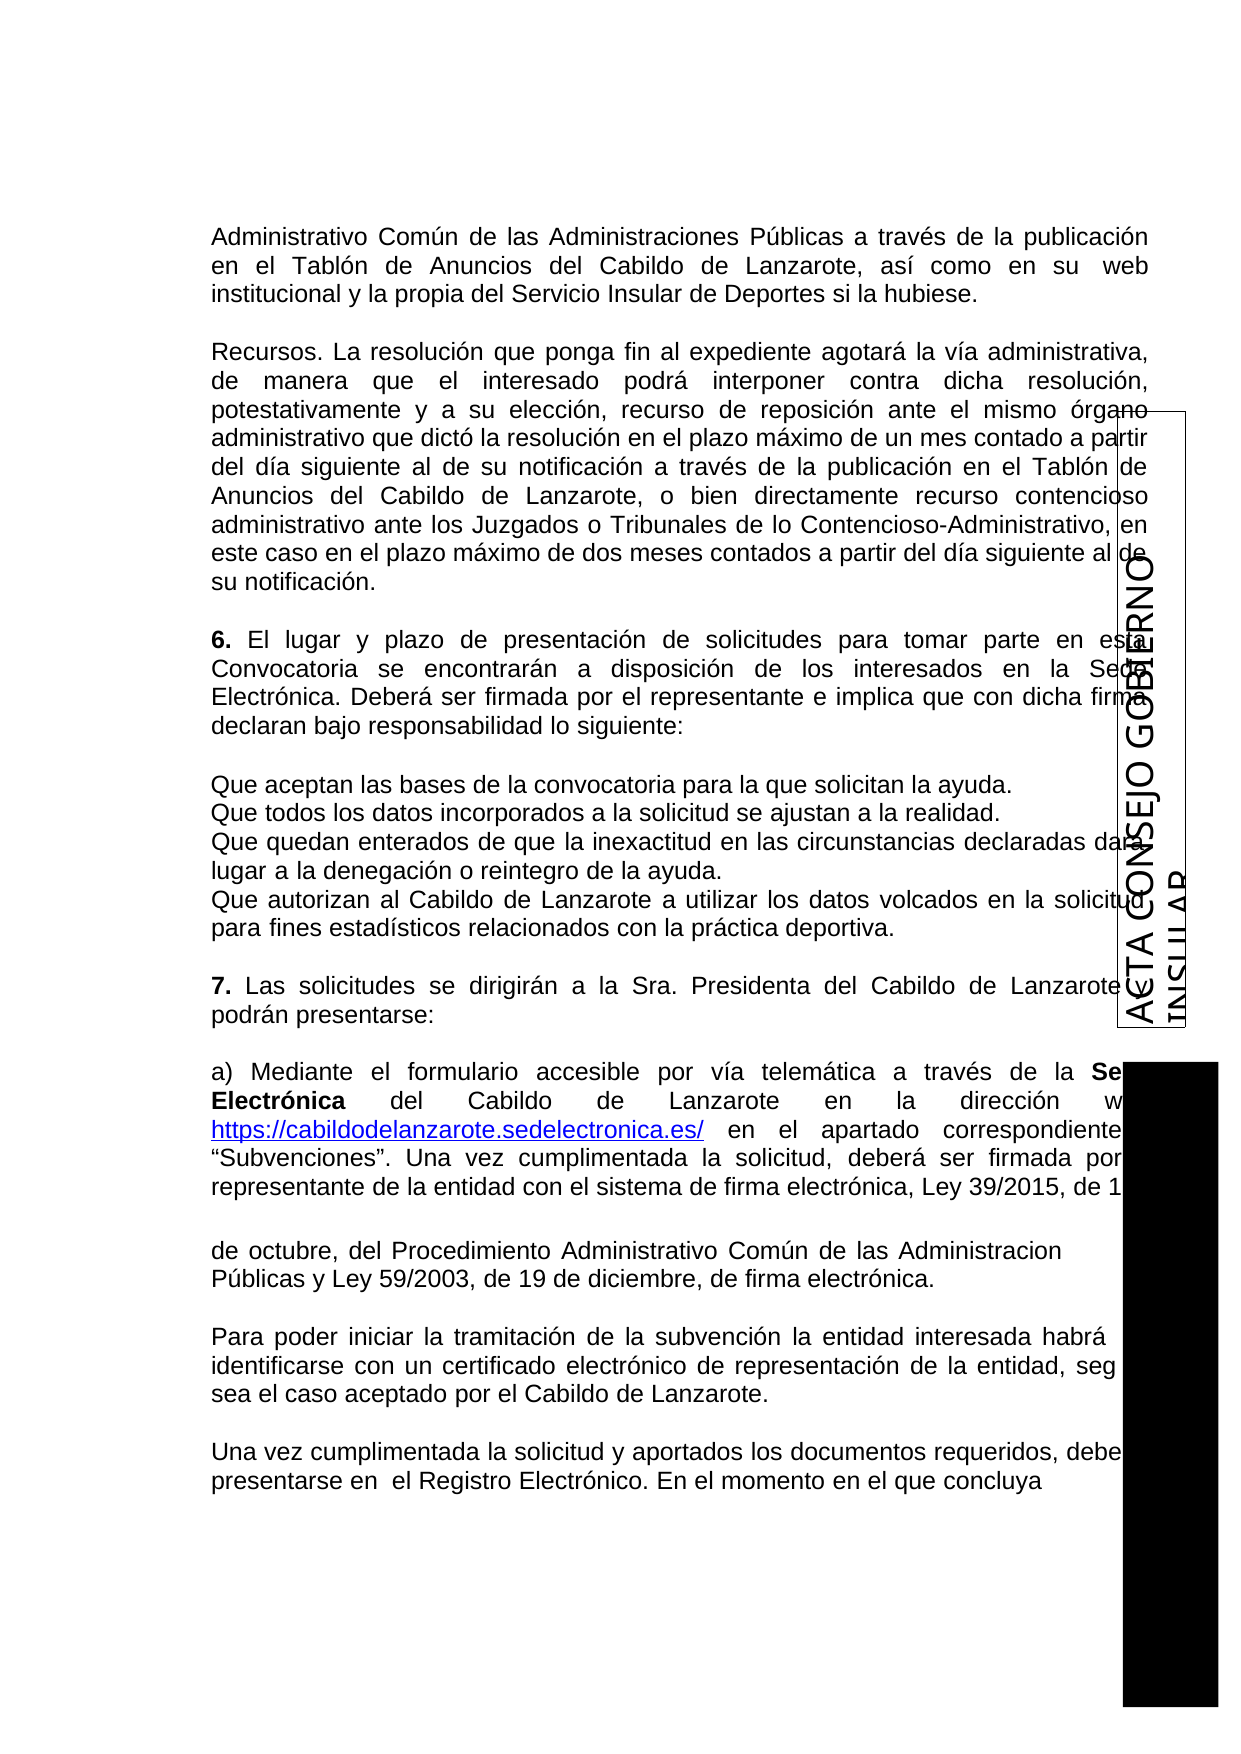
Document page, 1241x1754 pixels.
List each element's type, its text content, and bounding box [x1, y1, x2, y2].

text a) Mediante el formulario accesible por vía telemática a través de la Se Electrónica del Cabildo de Lanzarote en la dirección w https://cabildodelanzarote.sedelectronica.es/ en el apartado correspondiente “Subvenciones”. Una vez cumplimentada la solicitud, deberá ser firmada por representante de la entidad con el sistema de firma electrónica, Ley 39/2015, de 1 [211, 1057, 1122, 1201]
text Administrativo Común de las Administraciones Públicas a través de la publicación en el Tablón de Anuncios del Cabildo de Lanzarote, así como en su web institucional y la propia del Servicio Insular de Deportes si la hubiese. [211, 222, 1149, 308]
text de octubre, del Procedimiento Administrativo Común de las Administracion Públicas y Ley 59/2003, de 19 de diciembre, de firma electrónica. [211, 1236, 1121, 1293]
text ACTA CONSEJO GOBIERNO INSULAR [1118, 414, 1183, 1027]
text Que autorizan al Cabildo de Lanzarote a utilizar los datos volcados en la solicitud para fines estadísticos relacionados con la práctica deportiva. [211, 884, 1161, 942]
text Que quedan enterados de que la inexactitud en las circunstancias declaradas dará lugar a la denegación o reintegro de la ayuda. [211, 827, 1161, 884]
text Para poder iniciar la tramitación de la subvención la entidad interesada habrá identificarse con un certificado electrónico de representación de la entidad, seg sea el caso aceptado por el Cabildo de Lanzarote. [211, 1322, 1121, 1408]
text Una vez cumplimentada la solicitud y aportados los documentos requeridos, debe presentarse en el Registro Electrónico. En el momento en el que concluya [211, 1437, 1122, 1494]
text Que aceptan las bases de la convocatoria para la que solicitan la ayuda. Que todos los datos incorporados a la solicitud se ajustan a la realidad. [210, 769, 1016, 827]
list Las solicitudes se dirigirán a la Sra. Presidenta del Cabildo de Lanzarote y podrán presentarse: [211, 971, 1148, 1028]
list El lugar y plazo de presentación de solicitudes para tomar parte en esta Convocatoria se encontrarán a disposición de los interesados en la Sede Electrónica. Deberá ser firmada por el representante e implica que con dicha firma declaran bajo responsabilidad lo siguiente: [211, 625, 1147, 740]
text Recursos. La resolución que ponga fin al expediente agotará la vía administrativa, de manera que el interesado podrá interponer contra dicha resolución, potestativamente y a su elección, recurso de reposición ante el mismo órgano administrativo que dictó la resolución en el plazo máximo de un mes contado a partir del día siguiente al de su notificación a través de la publicación en el Tablón de Anuncios del Cabildo de Lanzarote, o bien directamente recurso contencioso administrativo ante los Juzgados o Tribunales de lo Contencioso-Administrativo, en este caso en el plazo máximo de dos meses contados a partir del día siguiente al de su notificación. [211, 337, 1149, 596]
